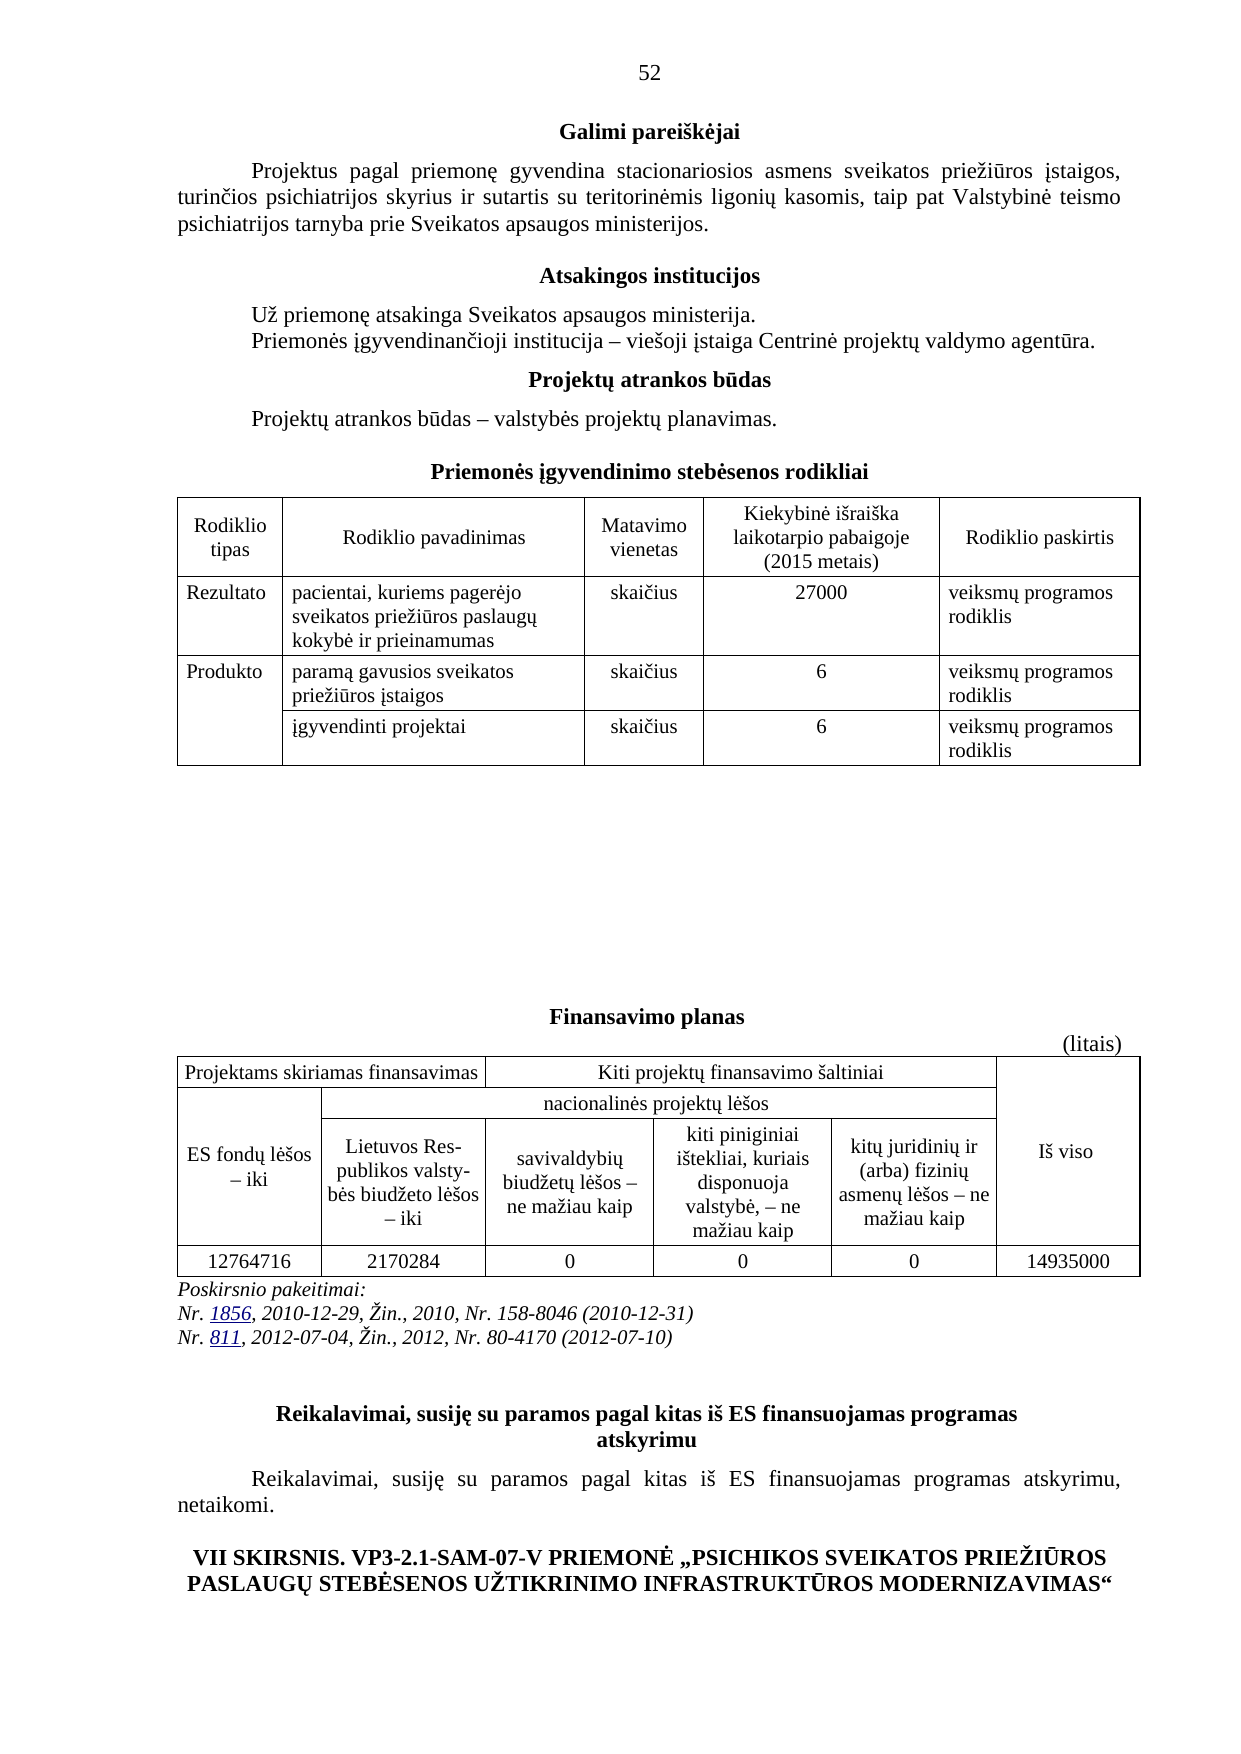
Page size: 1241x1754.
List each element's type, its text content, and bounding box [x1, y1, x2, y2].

table_cell skaičius [585, 711, 703, 765]
text Atsakingos institucijos [177, 262, 1122, 289]
table_cell 0 [832, 1246, 996, 1276]
text Reikalavimai, susiję su paramos pagal kitas iš ES finansuojamas programas atskyrimu [177, 1399, 1122, 1452]
text Projektus pagal priemonę gyvendina stacionariosios asmens sveikatos priežiūros įstaigos, turinčios psichiatrijos skyrius ir sutartis su teritorinėmis ligonių kasomis, taip pat Valstybinė teismo psichiatrijos tarnyba prie Sveikatos apsaugos ministerijos. [177, 157, 1122, 236]
table_cell skaičius [585, 656, 703, 710]
table_cell skaičius [585, 577, 703, 655]
text Priemonės įgyvendinimo stebėsenos rodikliai [177, 458, 1122, 484]
text Priemonės įgyvendinančioji institucija – viešoji įstaiga Centrinė projektų valdymo agentūra. [177, 328, 1122, 354]
table_cell veiksmų programos rodiklis [940, 711, 1139, 765]
table_cell 6 [704, 656, 939, 710]
table_header Projektams skiriamas finansavimas [178, 1057, 485, 1087]
table_cell Lietuvos Res­publikos valsty­bės biudžeto lėšos – iki [322, 1119, 485, 1245]
table_header Rodiklio tipas [178, 498, 282, 576]
table_header Kiekybinė išraiška laikotarpio pabaigoje (2015 metais) [704, 498, 939, 576]
table_header Kiti projektų finansavimo šaltiniai [486, 1057, 996, 1087]
table_cell 27000 [704, 577, 939, 655]
text Nr. 811, 2012-07-04, Žin., 2012, Nr. 80-4170 (2012-07-10) [177, 1325, 1122, 1349]
text Galimi pareiškėjai [177, 118, 1122, 144]
table_cell paramą gavusios sveikatos priežiūros įstaigos [283, 656, 584, 710]
table_cell 6 [704, 711, 939, 765]
table_cell nacionalinės projektų lėšos [322, 1088, 996, 1118]
text (litais) [177, 1029, 1122, 1056]
table_cell Rezultato [178, 577, 282, 655]
text Už priemonę atsakinga Sveikatos apsaugos ministerija. [177, 301, 1122, 328]
table_cell 0 [654, 1246, 831, 1276]
table_cell įgyvendinti projektai [283, 711, 584, 765]
text Poskirsnio pakeitimai: [177, 1277, 1122, 1301]
table_header Matavimo vienetas [585, 498, 703, 576]
table_header Iš viso [997, 1057, 1139, 1245]
text Projektų atrankos būdas – valstybės projektų planavimas. [177, 405, 1122, 432]
subtitle VII SKIRSNIS. VP3-2.1-SAM-07-V PRIEMONĖ „PSICHIKOS SVEIKATOS PRIEŽIŪROS PASLAUGŲ STEBĖSENOS UŽTIKRINIMO INFRASTRUKTŪROS MODERNIZAVIMAS“ [177, 1544, 1122, 1597]
table_cell 12764716 [178, 1246, 321, 1276]
text Finansavimo planas [177, 1003, 1122, 1029]
table_cell veiksmų programos rodiklis [940, 577, 1139, 655]
table_cell 0 [486, 1246, 653, 1276]
table_cell 2170284 [322, 1246, 485, 1276]
table_cell kitų juridinių ir (arba) fizinių asmenų lėšos – ne mažiau kaip [832, 1119, 996, 1245]
table_cell pacientai, kuriems pagerėjo sveikatos priežiūros paslaugų kokybė ir prieinamumas [283, 577, 584, 655]
text Projektų atrankos būdas [177, 366, 1122, 393]
table_header Rodiklio pavadinimas [283, 498, 584, 576]
table_cell ES fondų lėšos – iki [178, 1088, 321, 1245]
text Nr. 1856, 2010-12-29, Žin., 2010, Nr. 158-8046 (2010-12-31) [177, 1301, 1122, 1325]
table_header Rodiklio paskirtis [940, 498, 1139, 576]
table_cell 14935000 [997, 1246, 1139, 1276]
table_cell savivaldybių biudžetų lėšos – ne mažiau kaip [486, 1119, 653, 1245]
table_cell Produkto [178, 656, 282, 765]
table_cell veiksmų programos rodiklis [940, 656, 1139, 710]
table_cell kiti piniginiai ištekliai, kuriais disponuoja valstybė, – ne mažiau kaip [654, 1119, 831, 1245]
text Reikalavimai, susiję su paramos pagal kitas iš ES finansuojamas programas atskyrimu, netaikomi. [177, 1465, 1122, 1517]
